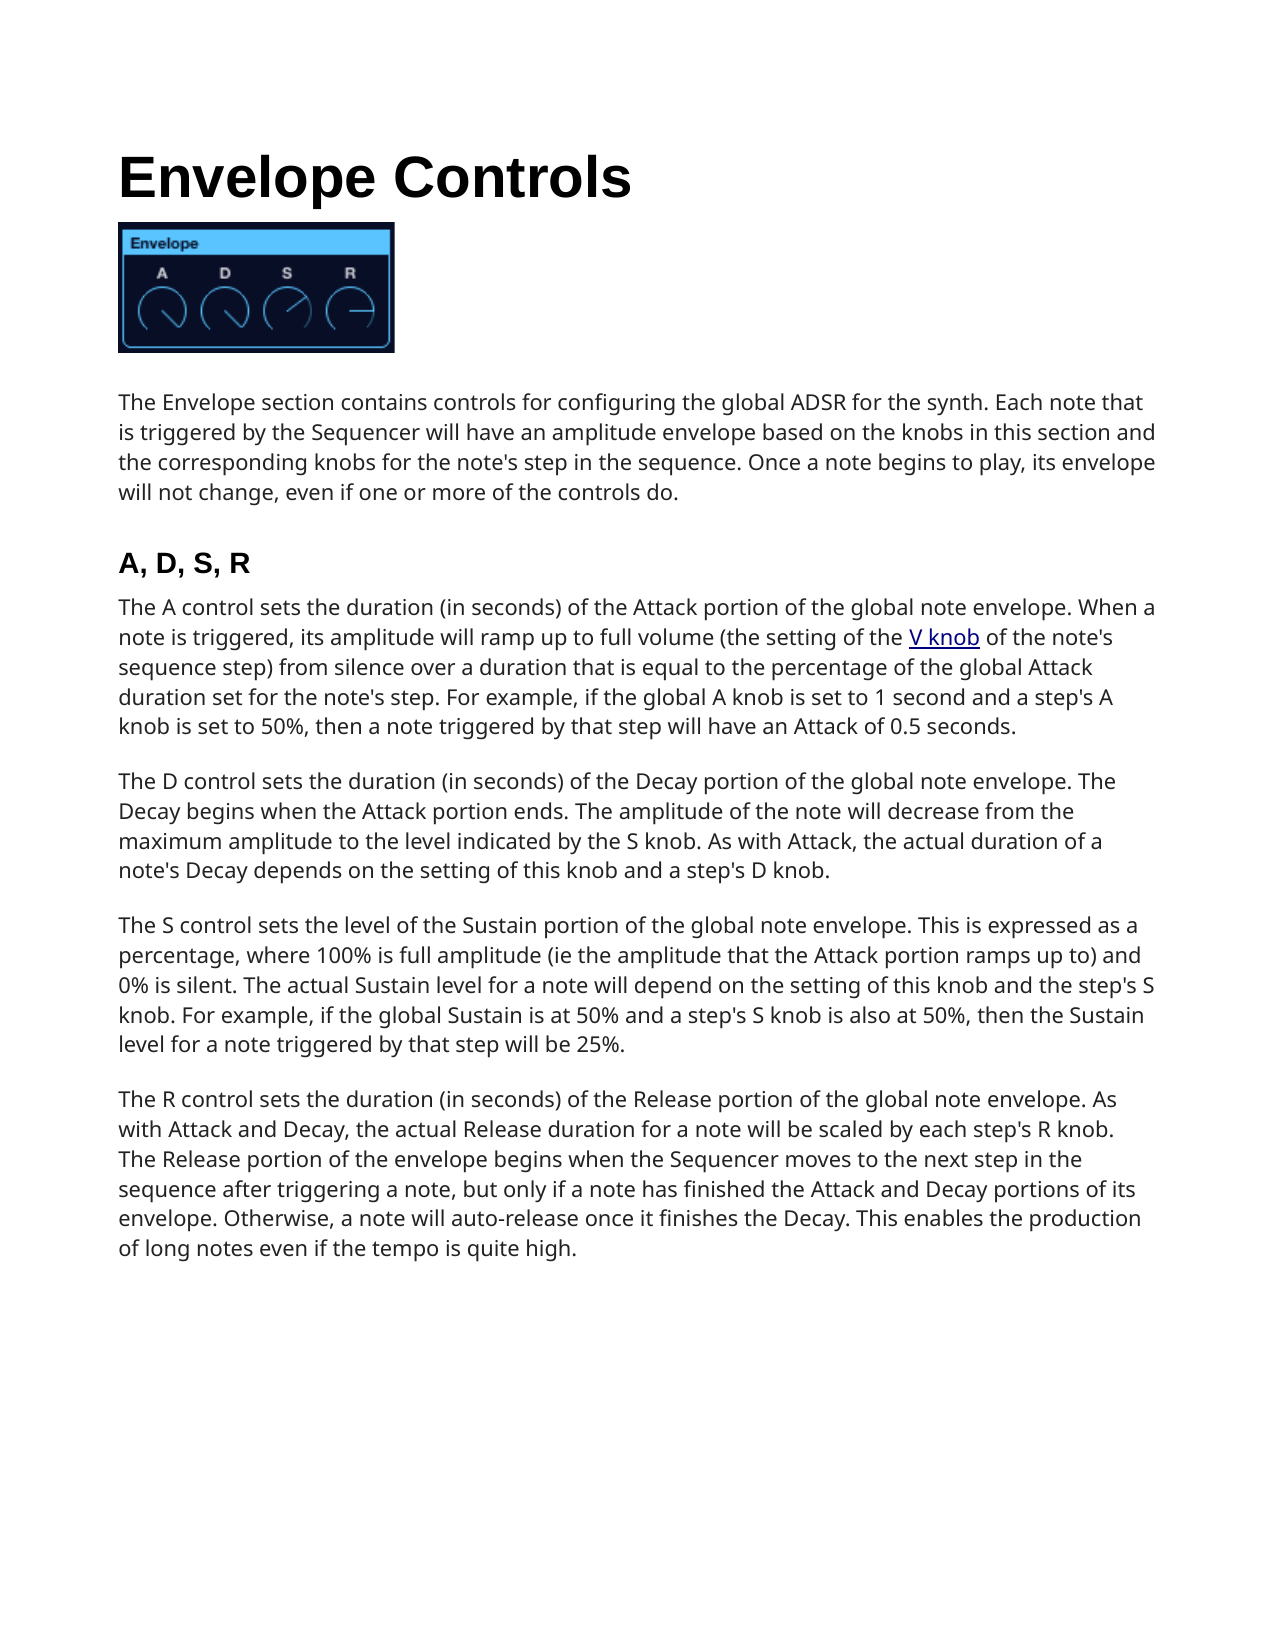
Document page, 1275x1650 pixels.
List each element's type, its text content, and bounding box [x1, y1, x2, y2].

text The S control sets the level of the Sustain portion of the global note envelope. This is expressed as a percentage, where 100% is full amplitude (ie the amplitude that the Attack portion ramps up to) and 0% is silent. The actual Sustain level for a note will depend on the setting of this knob and the step's S knob. For example, if the global Sustain is at 50% and a step's S knob is also at 50%, then the Sustain level for a note triggered by that step will be 25%. [118, 910, 1157, 1059]
subtitle Envelope Controls [118, 143, 1157, 210]
text The D control sets the duration (in seconds) of the Decay portion of the global note envelope. The Decay begins when the Attack portion ends. The amplitude of the note will decrease from the maximum amplitude to the level indicated by the S knob. As with Attack, the actual duration of a note's Decay depends on the setting of this knob and a step's D knob. [118, 766, 1157, 885]
subtitle A, D, S, R [118, 546, 1157, 579]
text The A control sets the duration (in seconds) of the Attack portion of the global note envelope. When a note is triggered, its amplitude will ramp up to full volume (the setting of the V knob of the note's sequence step) from silence over a duration that is equal to the percentage of the global Attack duration set for the note's step. For example, if the global A knob is set to 1 second and a step's A knob is set to 50%, then a note triggered by that step will have an Attack of 0.5 seconds. [118, 592, 1157, 741]
picture [118, 222, 395, 353]
text The R control sets the duration (in seconds) of the Release portion of the global note envelope. As with Attack and Decay, the actual Release duration for a note will be scaled by each step's R knob. The Release portion of the envelope begins when the Sequencer moves to the next step in the sequence after triggering a note, but only if a note has finished the Attack and Decay portions of its envelope. Otherwise, a note will auto-release once it finishes the Decay. This enables the production of long notes even if the tempo is quite high. [118, 1084, 1157, 1263]
text The Envelope section contains controls for configuring the global ADSR for the synth. Each note that is triggered by the Sequencer will have an amplitude envelope based on the knobs in this section and the corresponding knobs for the note's step in the sequence. Once a note begins to play, its envelope will not change, even if one or more of the controls do. [118, 387, 1157, 506]
